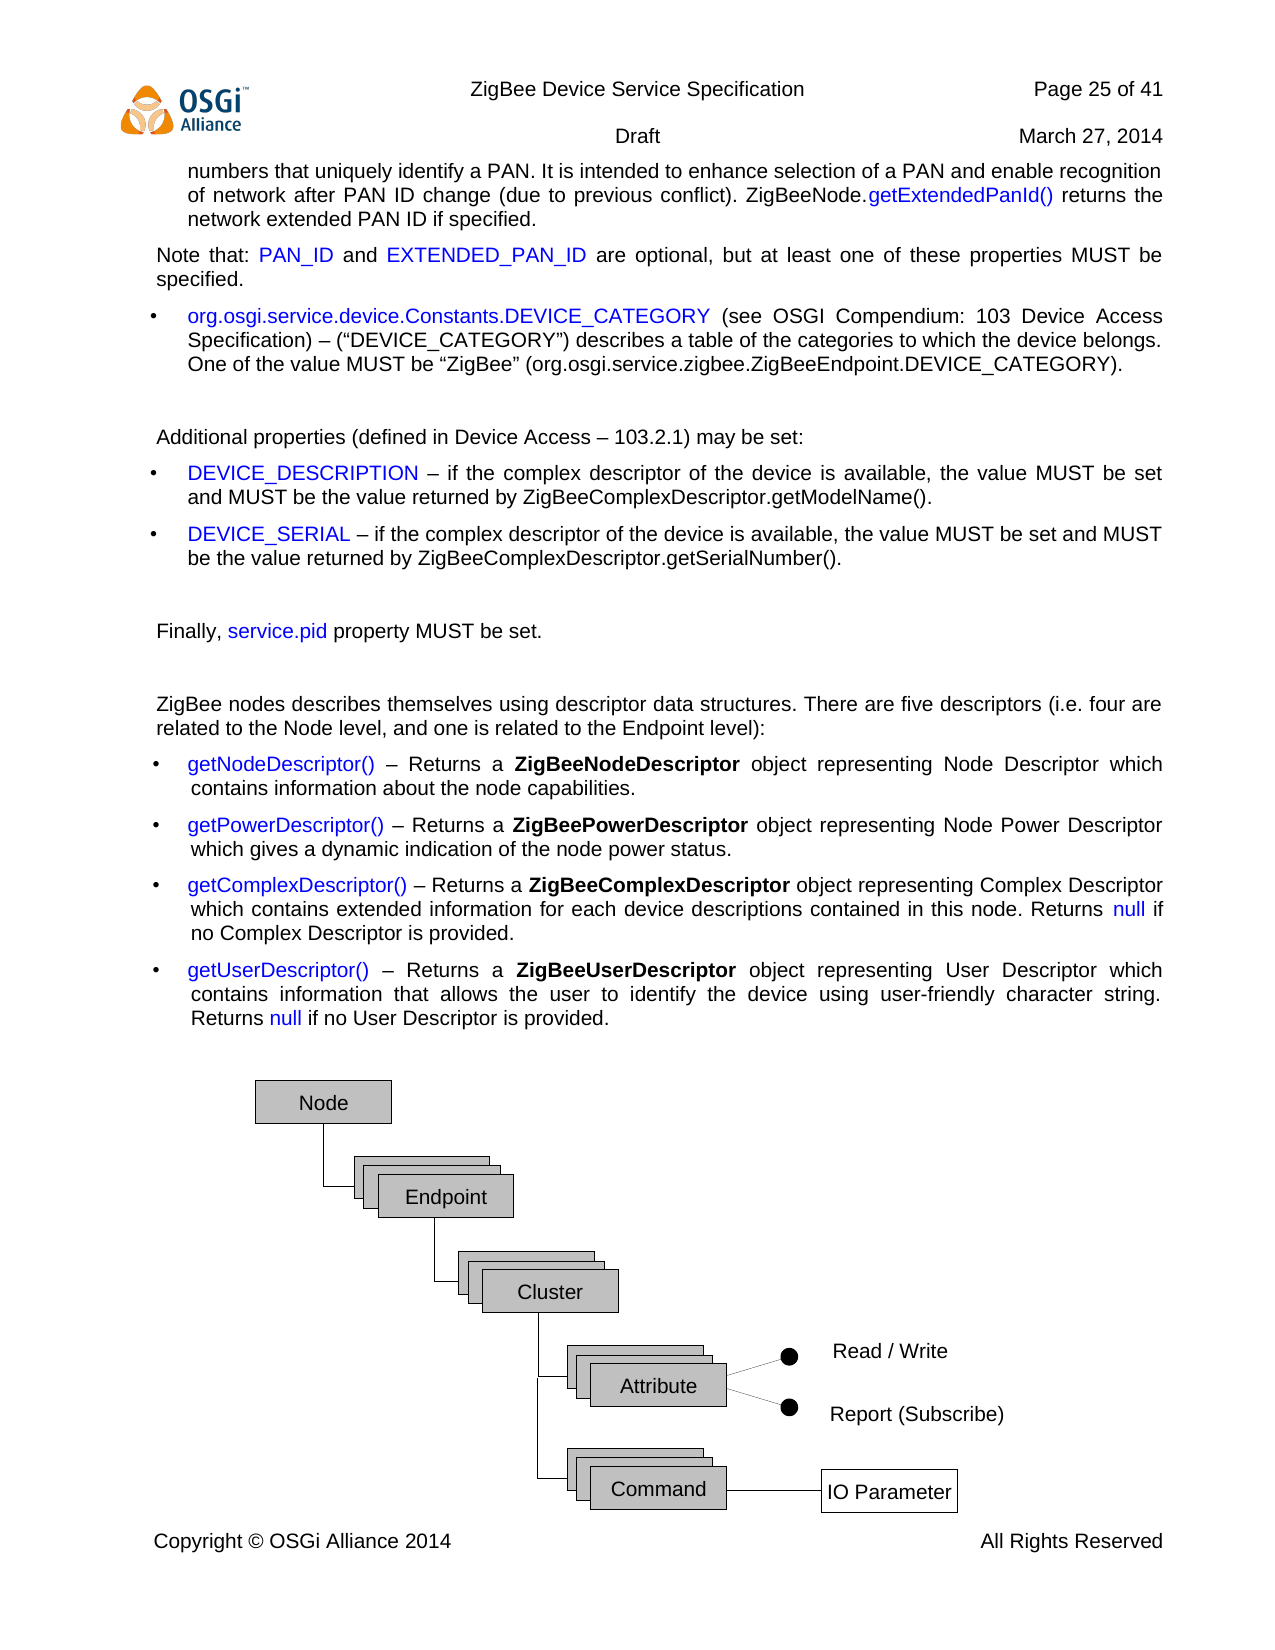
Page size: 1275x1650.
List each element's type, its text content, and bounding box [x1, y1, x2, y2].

picture [113, 78, 257, 142]
list org.osgi.service.device.Constants.DEVICE_CATEGORY (see OSGI Compendium: 103 Device Access Specification) – (“DEVICE_CATEGORY”) describes a table of the categories to which the device belongs. One of the value MUST be “ZigBee” (org.osgi.service.zigbee.ZigBeeEndpoint.DEVICE_CATEGORY). [150, 304, 1163, 376]
text Finally, service.pid property MUST be set. [156, 619, 1163, 643]
list getNodeDescriptor() – Returns a ZigBeeNodeDescriptor object representing Node Descriptor which contains information about the node capabilities. [152, 752, 1163, 800]
list getComplexDescriptor() – Returns a ZigBeeComplexDescriptor object representing Complex Descriptor which contains extended information for each device descriptions contained in this node. Returns null if no Complex Descriptor is provided. [152, 873, 1163, 945]
list DEVICE_SERIAL – if the complex descriptor of the device is available, the value MUST be set and MUST be the value returned by ZigBeeComplexDescriptor.getSerialNumber(). [150, 522, 1163, 570]
text ZigBee nodes describes themselves using descriptor data structures. There are five descriptors (i.e. four are related to the Node level, and one is related to the Endpoint level): [156, 692, 1163, 739]
list getUserDescriptor() – Returns a ZigBeeUserDescriptor object representing User Descriptor which contains information that allows the user to identify the device using user-friendly character string. Returns null if no User Descriptor is provided. [152, 957, 1163, 1029]
text Additional properties (defined in Device Access – 103.2.1) may be set: [156, 425, 1163, 449]
text Note that: PAN_ID and EXTENDED_PAN_ID are optional, but at least one of these properties MUST be specified. [156, 243, 1163, 291]
list numbers that uniquely identify a PAN. It is intended to enhance selection of a PAN and enable recognition of network after PAN ID change (due to previous conflict). ZigBeeNode.getExtendedPanId() returns the network extended PAN ID if specified. [150, 159, 1163, 231]
list getPowerDescriptor() – Returns a ZigBeePowerDescriptor object representing Node Power Descriptor which gives a dynamic indication of the node power status. [152, 812, 1163, 861]
